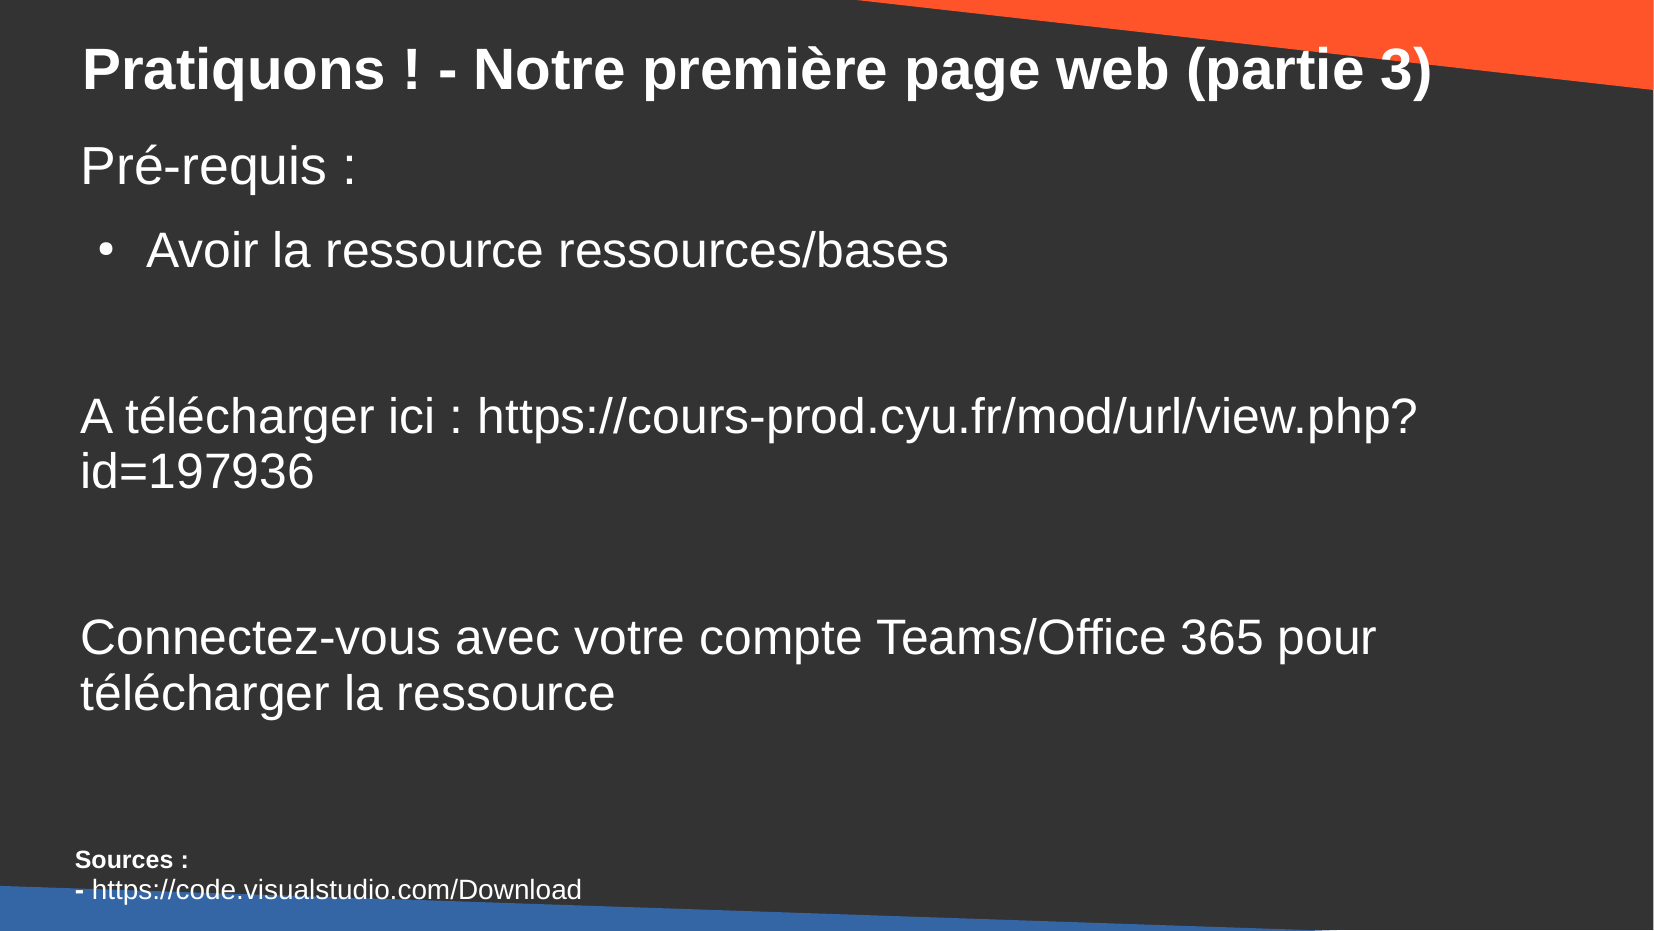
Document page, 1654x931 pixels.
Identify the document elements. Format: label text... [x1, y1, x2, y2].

text_box Sources : - https://code.visualstudio.com/Download [60, 838, 1146, 928]
text_box [0, 885, 1337, 931]
text_box [856, 0, 1654, 91]
title Pratiquons ! - Notre première page web (partie 3) [82, 37, 1571, 114]
list Pré-requis : Avoir la ressource ressources/bases A télécharger ici : https://cours-prod.cyu.fr/mod/url/view.php?id=197936 Connectez-vous avec votre compte Teams/Office 365 pour télécharger la ressource [80, 135, 1620, 721]
